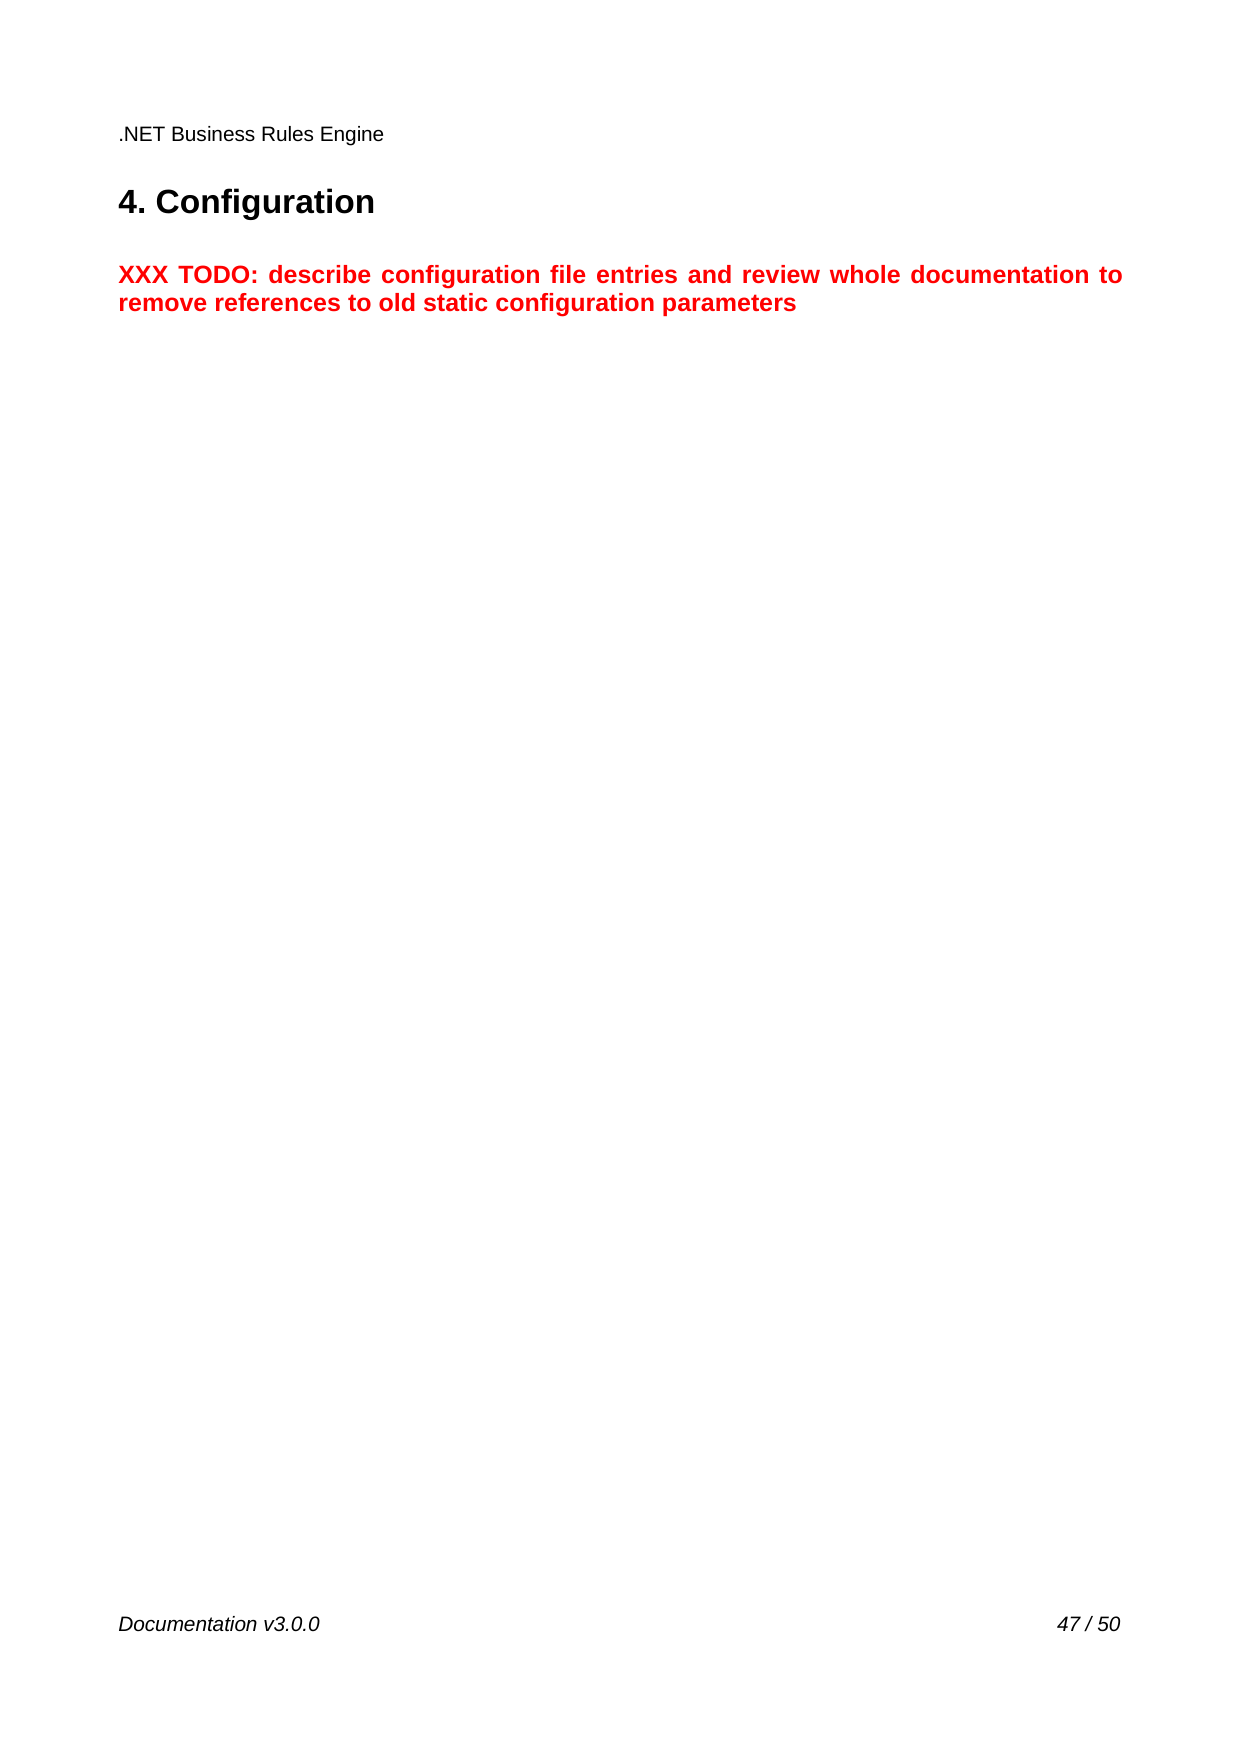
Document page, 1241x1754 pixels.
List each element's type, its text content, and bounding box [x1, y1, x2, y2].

subtitle Configuration [118, 183, 1124, 220]
text XXX TODO: describe configuration file entries and review whole documentation to remove references to old static configuration parameters [118, 261, 1124, 317]
